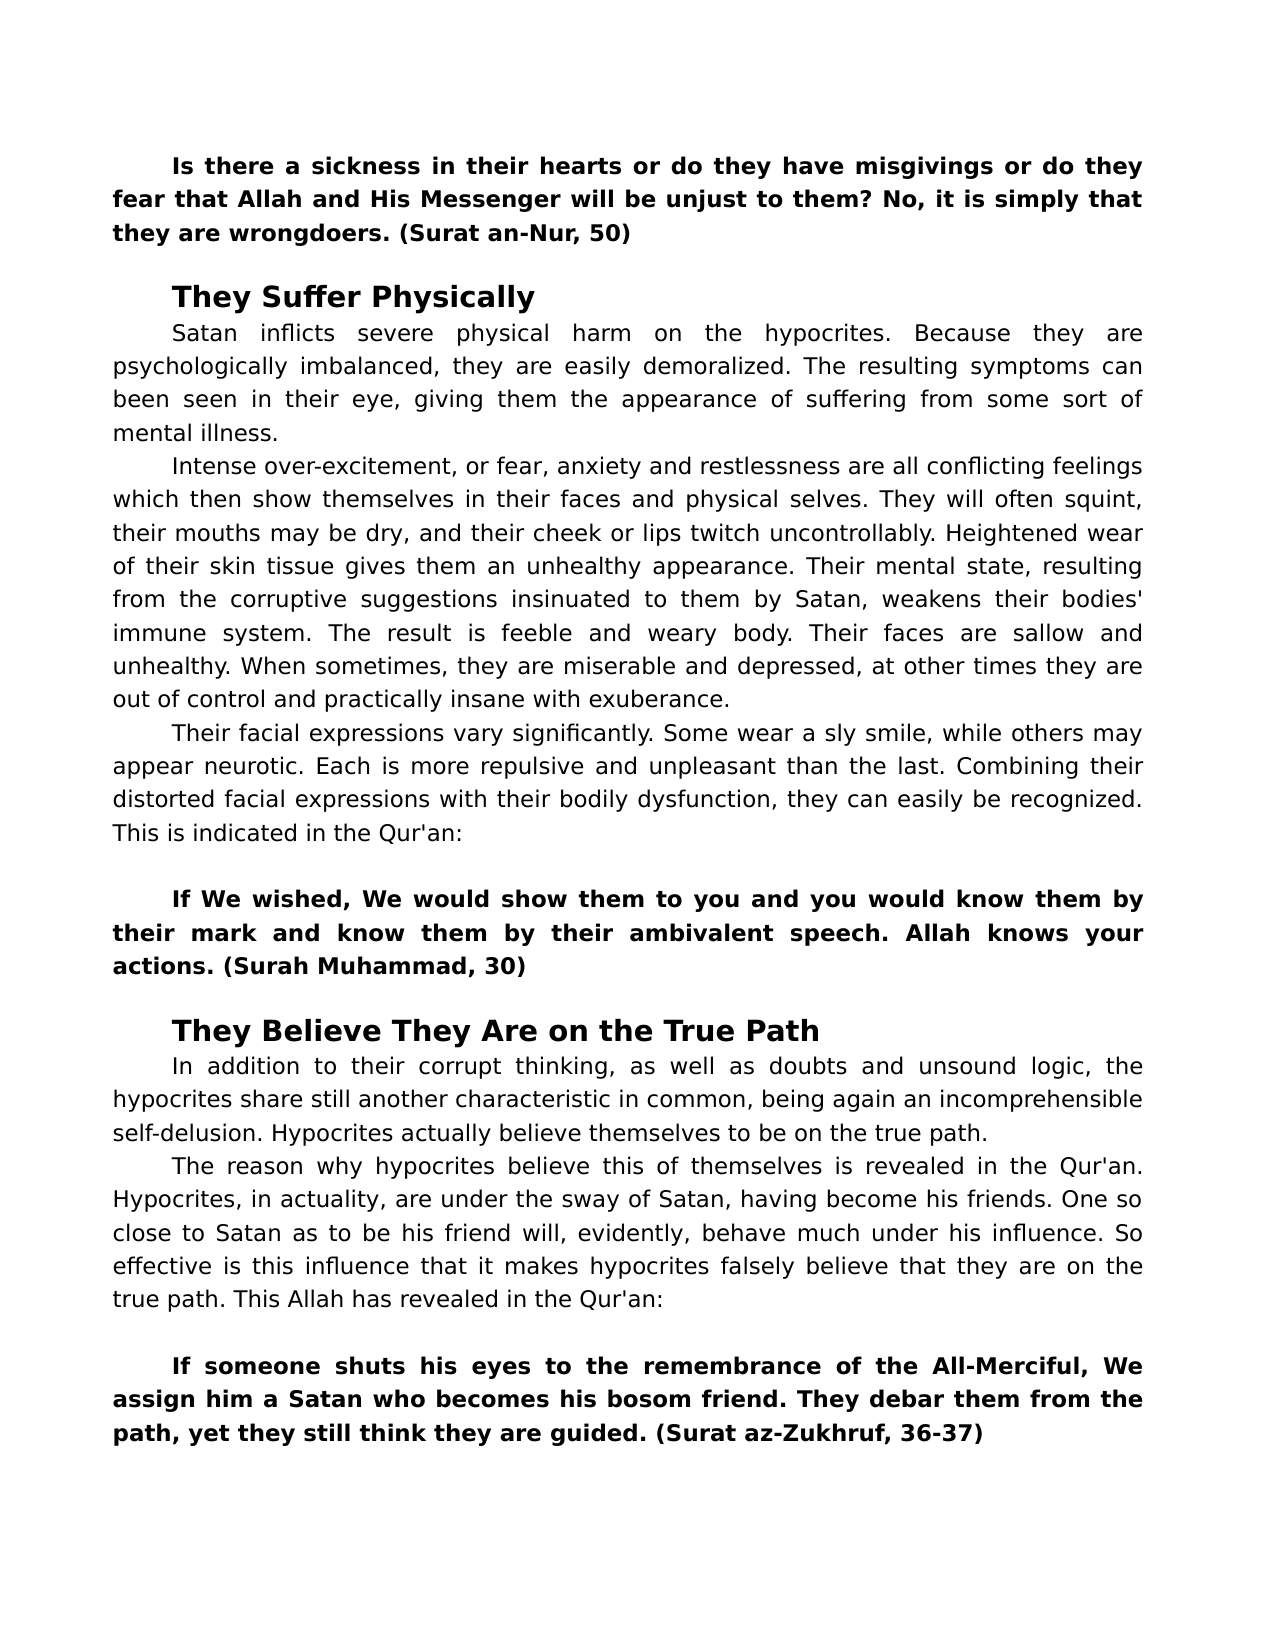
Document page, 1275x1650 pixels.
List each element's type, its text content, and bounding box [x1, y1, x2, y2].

text If We wished, We would show them to you and you would know them by their mark and know them by their ambivalent speech. Allah knows your actions. (Surah Muhammad, 30) [112, 881, 1145, 981]
text They Suffer Physically [112, 281, 1145, 314]
text They Believe They Are on the True Path [112, 1014, 1145, 1048]
text The reason why hypocrites believe this of themselves is revealed in the Qur'an. Hypocrites, in actuality, are under the sway of Satan, having become his friends. One so close to Satan as to be his friend will, evidently, behave much under his influence. So effective is this influence that it makes hypocrites falsely believe that they are on the true path. This Allah has revealed in the Qur'an: [112, 1148, 1145, 1314]
text In addition to their corrupt thinking, as well as doubts and unsound logic, the hypocrites share still another characteristic in common, being again an incomprehensible self-delusion. Hypocrites actually believe themselves to be on the true path. [112, 1048, 1145, 1148]
text Intense over-excitement, or fear, anxiety and restlessness are all conflicting feelings which then show themselves in their faces and physical selves. They will often squint, their mouths may be dry, and their cheek or lips twitch uncontrollably. Heightened wear of their skin tissue gives them an unhealthy appearance. Their mental state, resulting from the corruptive suggestions insinuated to them by Satan, weakens their bodies' immune system. The result is feeble and weary body. Their faces are sallow and unhealthy. When sometimes, they are miserable and depressed, at other times they are out of control and practically insane with exuberance. [112, 448, 1145, 714]
text Is there a sickness in their hearts or do they have misgivings or do they fear that Allah and His Messenger will be unjust to them? No, it is simply that they are wrongdoers. (Surat an-Nur, 50) [112, 148, 1145, 248]
text Satan inflicts severe physical harm on the hypocrites. Because they are psychologically imbalanced, they are easily demoralized. The resulting symptoms can been seen in their eye, giving them the appearance of suffering from some sort of mental illness. [112, 314, 1145, 448]
text Their facial expressions vary significantly. Some wear a sly smile, while others may appear neurotic. Each is more repulsive and unpleasant than the last. Combining their distorted facial expressions with their bodily dysfunction, they can easily be recognized. This is indicated in the Qur'an: [112, 714, 1145, 848]
text If someone shuts his eyes to the remembrance of the All-Merciful, We assign him a Satan who becomes his bosom friend. They debar them from the path, yet they still think they are guided. (Surat az-Zukhruf, 36-37) [112, 1348, 1145, 1448]
